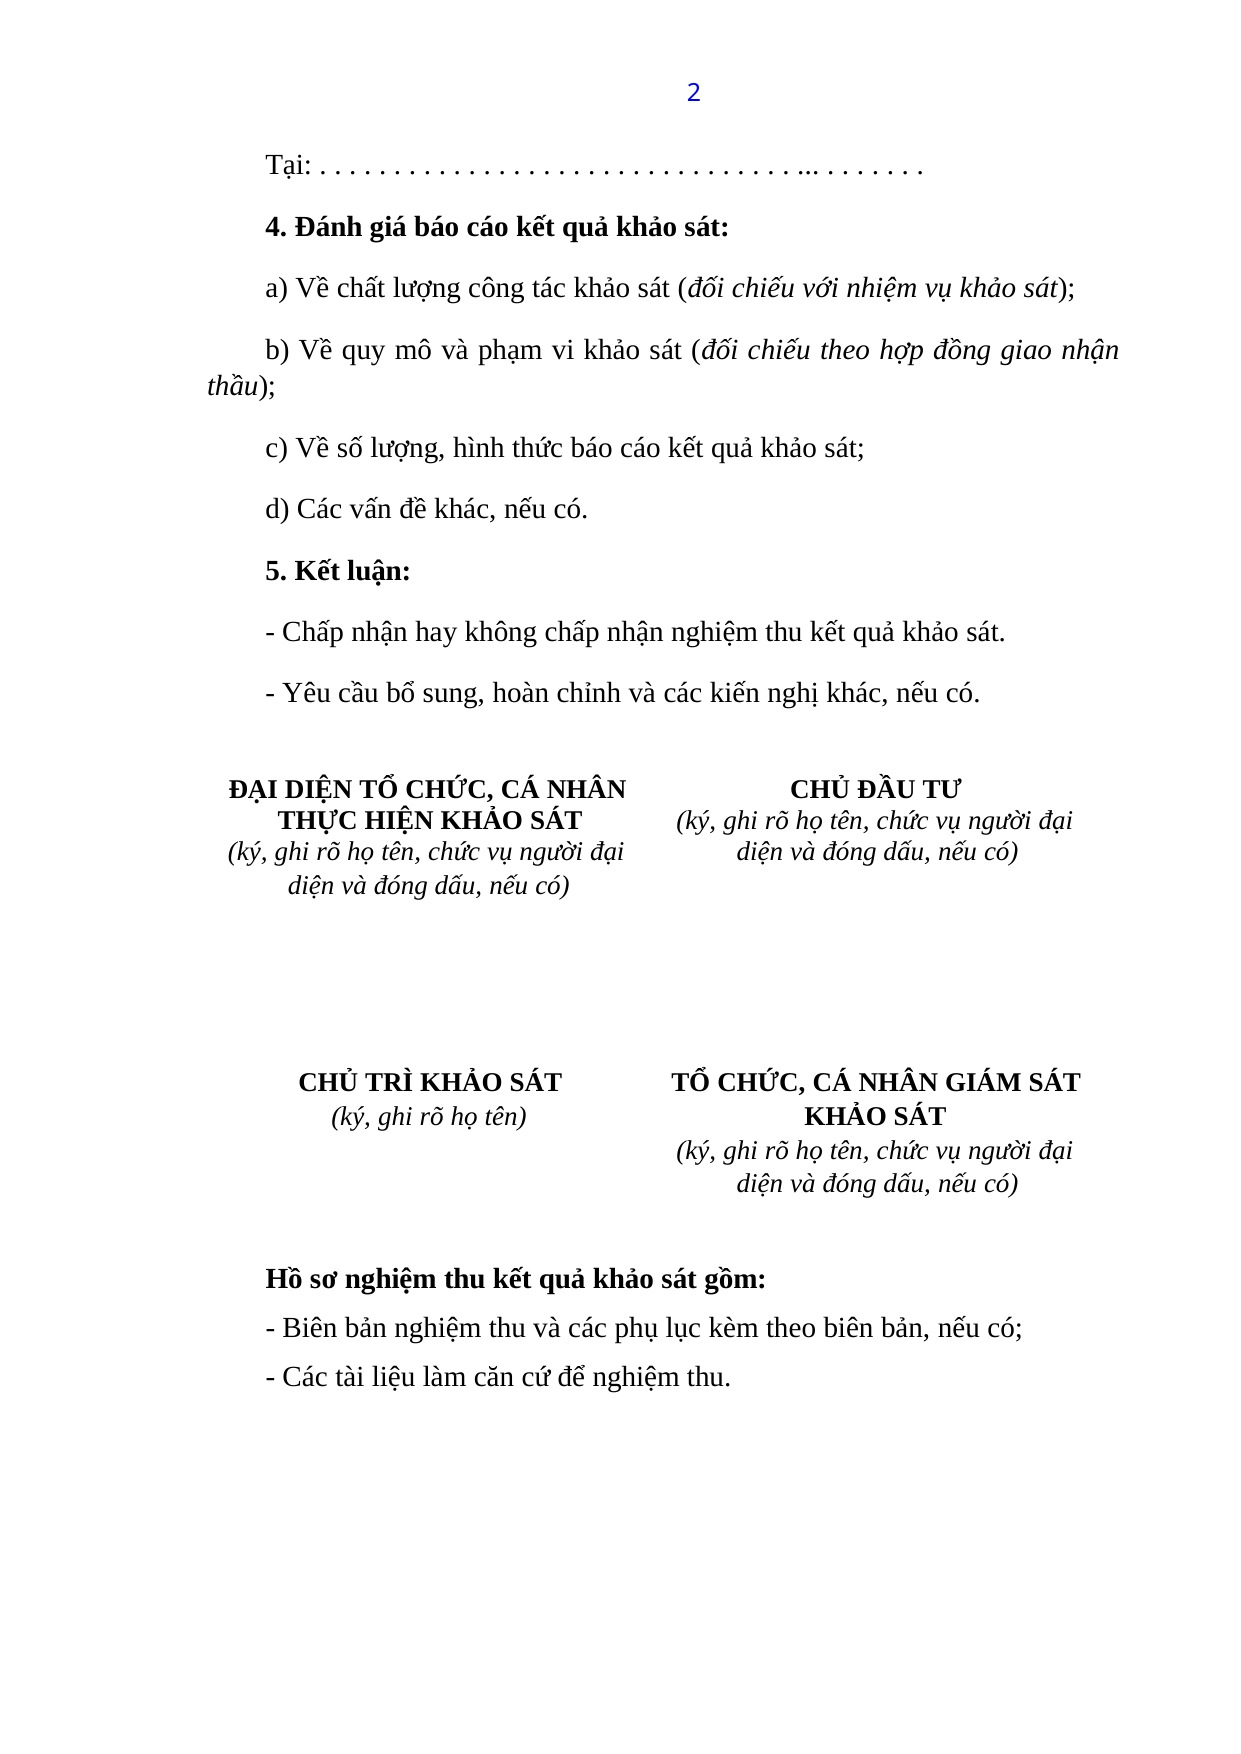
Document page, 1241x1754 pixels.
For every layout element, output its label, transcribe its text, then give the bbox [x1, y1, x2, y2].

table_header CHỦ ĐẦU TƯ (ký, ghi rõ họ tên, chức vụ người đại diện và đóng dấu, nếu có) [644, 774, 1113, 1067]
text - Chấp nhận hay không chấp nhận nghiệm thu kết quả khảo sát. [207, 614, 1122, 648]
text a) Về chất lượng công tác khảo sát (đối chiếu với nhiệm vụ khảo sát); [207, 271, 1122, 304]
text - Biên bản nghiệm thu và các phụ lục kèm theo biên bản, nếu có; [207, 1310, 1122, 1343]
text c) Về số lượng, hình thức báo cáo kết quả khảo sát; [207, 430, 1122, 463]
table_cell TỔ CHỨC, CÁ NHÂN GIÁM SÁT KHẢO SÁT (ký, ghi rõ họ tên, chức vụ người đại diện và đóng dấu, nếu có) [644, 1067, 1113, 1199]
text 5. Kết luận: [207, 553, 1122, 586]
text - Yêu cầu bổ sung, hoàn chỉnh và các kiến nghị khác, nếu có. [207, 676, 1122, 709]
text b) Về quy mô và phạm vi khảo sát (đối chiếu theo hợp đồng giao nhận thầu); [207, 332, 1122, 402]
table_cell CHỦ TRÌ KHẢO SÁT (ký, ghi rõ họ tên) [216, 1067, 644, 1199]
text Tại: . . . . . . . . . . . . . . . . . . . . . . . . . . . . . . . . ... . . . . . . . [207, 148, 1122, 181]
text Hồ sơ nghiệm thu kết quả khảo sát gồm: [207, 1261, 1122, 1294]
text - Các tài liệu làm căn cứ để nghiệm thu. [207, 1359, 1122, 1392]
text 4. Đánh giá báo cáo kết quả khảo sát: [207, 209, 1122, 243]
text d) Các vấn đề khác, nếu có. [207, 491, 1122, 525]
table_header ĐẠI DIỆN TỔ CHỨC, CÁ NHÂN THỰC HIỆN KHẢO SÁT (ký, ghi rõ họ tên, chức vụ người đại diện và đóng dấu, nếu có) [216, 774, 644, 1067]
